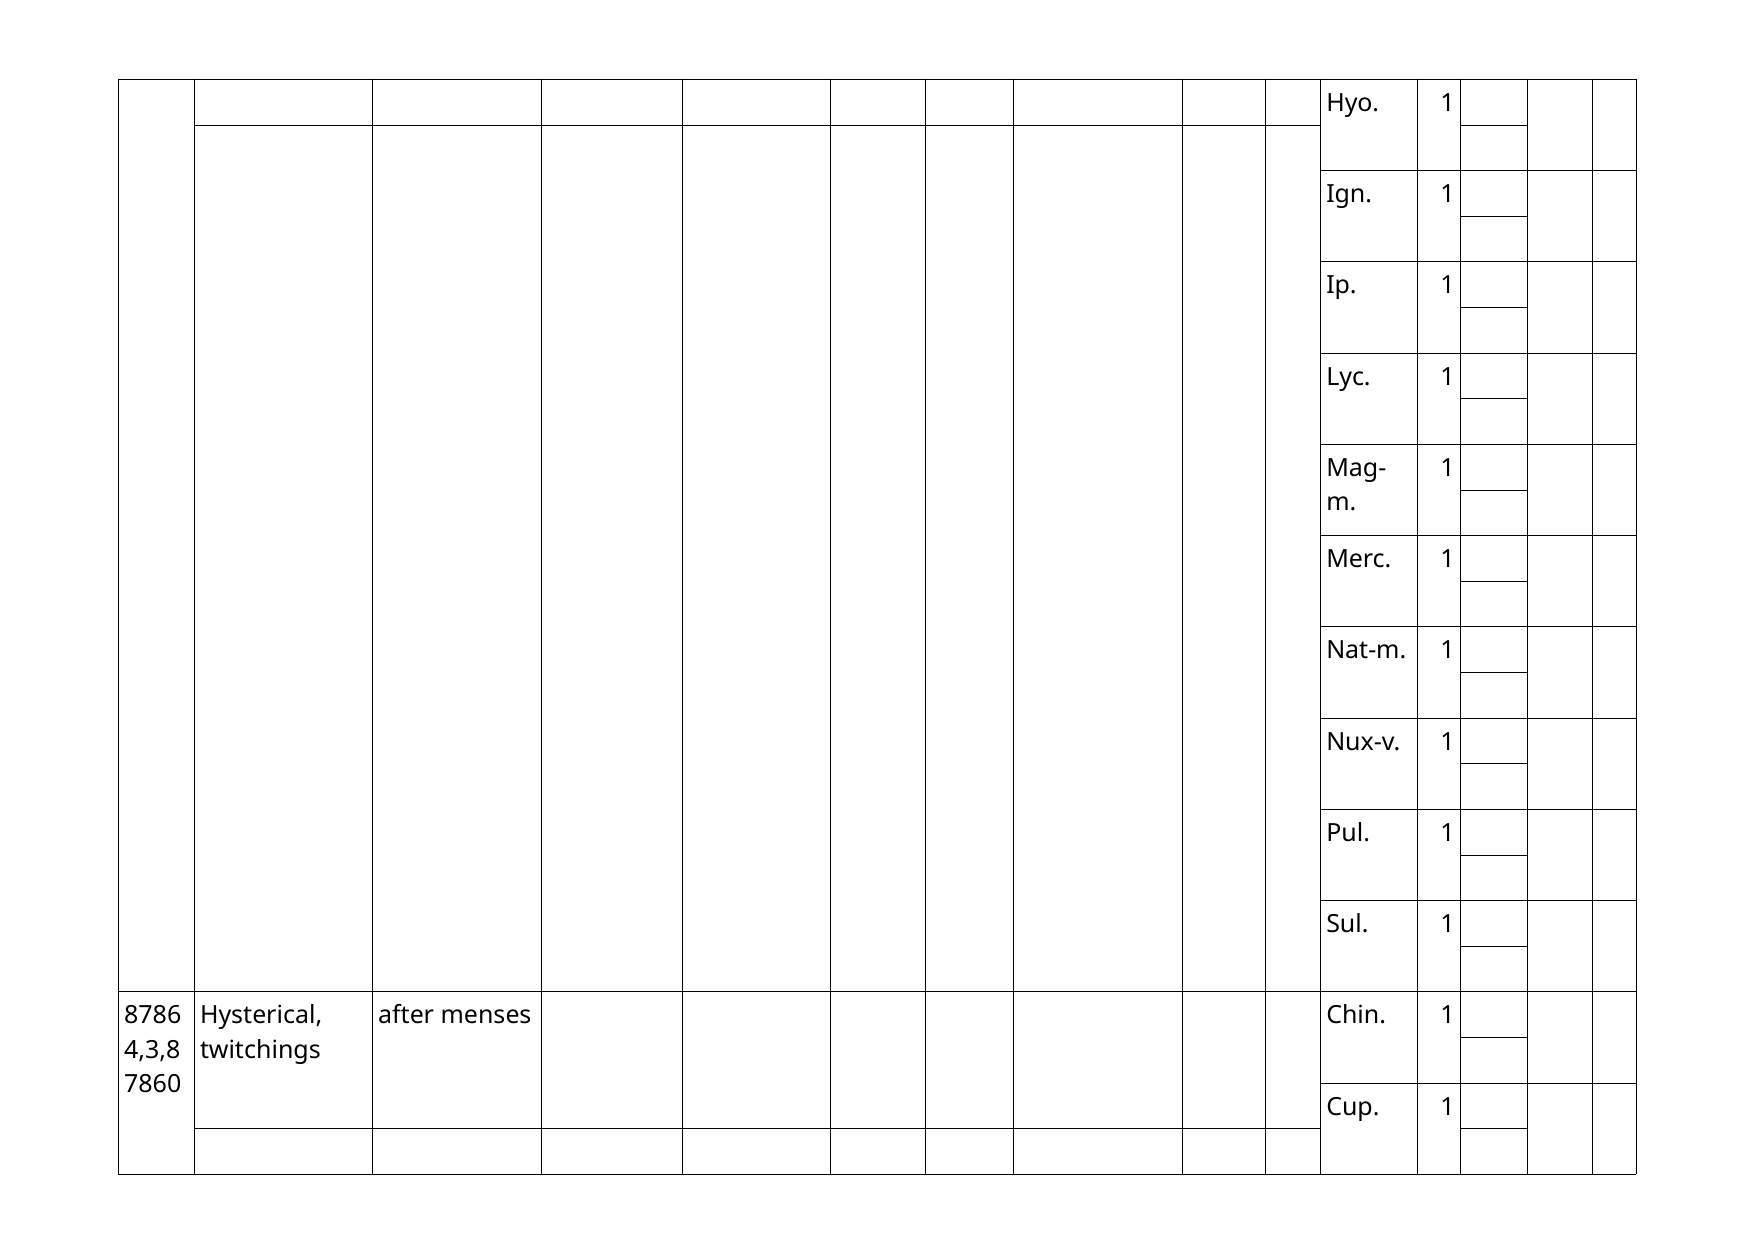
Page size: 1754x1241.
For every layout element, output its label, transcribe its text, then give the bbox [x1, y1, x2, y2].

table_cell [1528, 445, 1592, 535]
table_cell [1461, 856, 1527, 900]
table_cell [1593, 354, 1636, 444]
table_cell [831, 126, 925, 991]
table_cell [195, 1129, 372, 1174]
table_cell [1593, 719, 1636, 809]
table_cell [373, 1129, 541, 1174]
table_cell Ign. [1321, 171, 1417, 261]
table_cell 1 [1418, 445, 1460, 535]
table_cell after menses [373, 992, 541, 1128]
table_cell [1014, 126, 1182, 991]
table_cell 1 [1418, 354, 1460, 444]
table_cell [1183, 126, 1265, 991]
table_cell 1 [1418, 1084, 1460, 1174]
table_cell [1461, 399, 1527, 444]
table_cell [1266, 80, 1320, 124]
table_cell [1528, 1084, 1592, 1174]
table_cell [542, 80, 682, 124]
table_cell Chin. [1321, 992, 1417, 1083]
table_cell [1593, 992, 1636, 1083]
table_cell [926, 80, 1013, 124]
table_cell 87864,3,87860 [119, 992, 194, 1174]
table_cell [1266, 992, 1320, 1128]
table_cell [1461, 582, 1527, 626]
table_cell [1461, 1038, 1527, 1083]
table_cell 1 [1418, 80, 1460, 170]
table_cell [1593, 627, 1636, 718]
table_cell [1461, 947, 1527, 991]
table_cell [1014, 992, 1182, 1128]
table_cell [1461, 1129, 1527, 1174]
table_cell 1 [1418, 627, 1460, 718]
table_cell [1593, 171, 1636, 261]
table_cell [1528, 992, 1592, 1083]
table_cell [831, 80, 925, 124]
table_cell [683, 126, 830, 991]
table_cell [683, 992, 830, 1128]
table_cell [683, 1129, 830, 1174]
table_cell [119, 80, 194, 991]
table_cell [542, 1129, 682, 1174]
table_cell [1528, 80, 1592, 170]
table_cell [1593, 901, 1636, 991]
table_cell [1183, 992, 1265, 1128]
table_cell [1593, 536, 1636, 626]
table_cell [542, 992, 682, 1128]
table_cell [1461, 491, 1527, 535]
table_cell 1 [1418, 901, 1460, 991]
table_cell [1593, 80, 1636, 170]
table_cell [195, 80, 372, 124]
table_cell [683, 80, 830, 124]
table_cell 1 [1418, 536, 1460, 626]
table_cell [1528, 901, 1592, 991]
table_cell [1461, 217, 1527, 261]
table_cell [373, 80, 541, 124]
table_cell [542, 126, 682, 991]
table_cell [831, 992, 925, 1128]
table_cell [1528, 171, 1592, 261]
table_cell [1266, 1129, 1320, 1174]
table_cell [1461, 80, 1527, 124]
table_cell [1461, 262, 1527, 307]
table_cell [1528, 719, 1592, 809]
table_cell 1 [1418, 262, 1460, 353]
table_cell [1461, 308, 1527, 353]
table_cell [1461, 901, 1527, 946]
table_cell Hyo. [1321, 80, 1417, 170]
table_cell Nat-m. [1321, 627, 1417, 718]
table_cell [1461, 719, 1527, 763]
table_cell [1461, 673, 1527, 718]
table_cell Merc. [1321, 536, 1417, 626]
table_cell [1014, 80, 1182, 124]
table_cell Sul. [1321, 901, 1417, 991]
table_cell [1461, 764, 1527, 809]
table_cell [1461, 536, 1527, 581]
table_cell Cup. [1321, 1084, 1417, 1174]
table_cell [1528, 262, 1592, 353]
table_cell [1528, 627, 1592, 718]
table_cell [1183, 1129, 1265, 1174]
table_cell [373, 126, 541, 991]
table_cell [1461, 126, 1527, 170]
table_cell 1 [1418, 992, 1460, 1083]
table_cell [1593, 262, 1636, 353]
table_cell [1266, 126, 1320, 991]
table_cell [1461, 171, 1527, 216]
table_cell [1593, 1084, 1636, 1174]
table_cell [1461, 354, 1527, 398]
table_cell [1461, 1084, 1527, 1128]
table_cell Pul. [1321, 810, 1417, 900]
table_cell [1461, 445, 1527, 489]
table_cell [1528, 354, 1592, 444]
table_cell [1461, 627, 1527, 672]
table_cell [1183, 80, 1265, 124]
table_cell 1 [1418, 719, 1460, 809]
table_cell Nux-v. [1321, 719, 1417, 809]
table_cell [1014, 1129, 1182, 1174]
table_cell Ip. [1321, 262, 1417, 353]
table_cell [1528, 536, 1592, 626]
table_cell 1 [1418, 171, 1460, 261]
table_cell [1593, 810, 1636, 900]
table_cell [1461, 810, 1527, 854]
table_cell 1 [1418, 810, 1460, 900]
table_cell Mag-m. [1321, 445, 1417, 535]
table_cell [926, 1129, 1013, 1174]
table_cell Lyc. [1321, 354, 1417, 444]
table_cell [1593, 445, 1636, 535]
table_cell [195, 126, 372, 991]
table_cell [831, 1129, 925, 1174]
table_cell [1461, 992, 1527, 1037]
table_cell [926, 126, 1013, 991]
table_cell [1528, 810, 1592, 900]
table_cell Hysterical, twitchings [195, 992, 372, 1128]
table_cell [926, 992, 1013, 1128]
